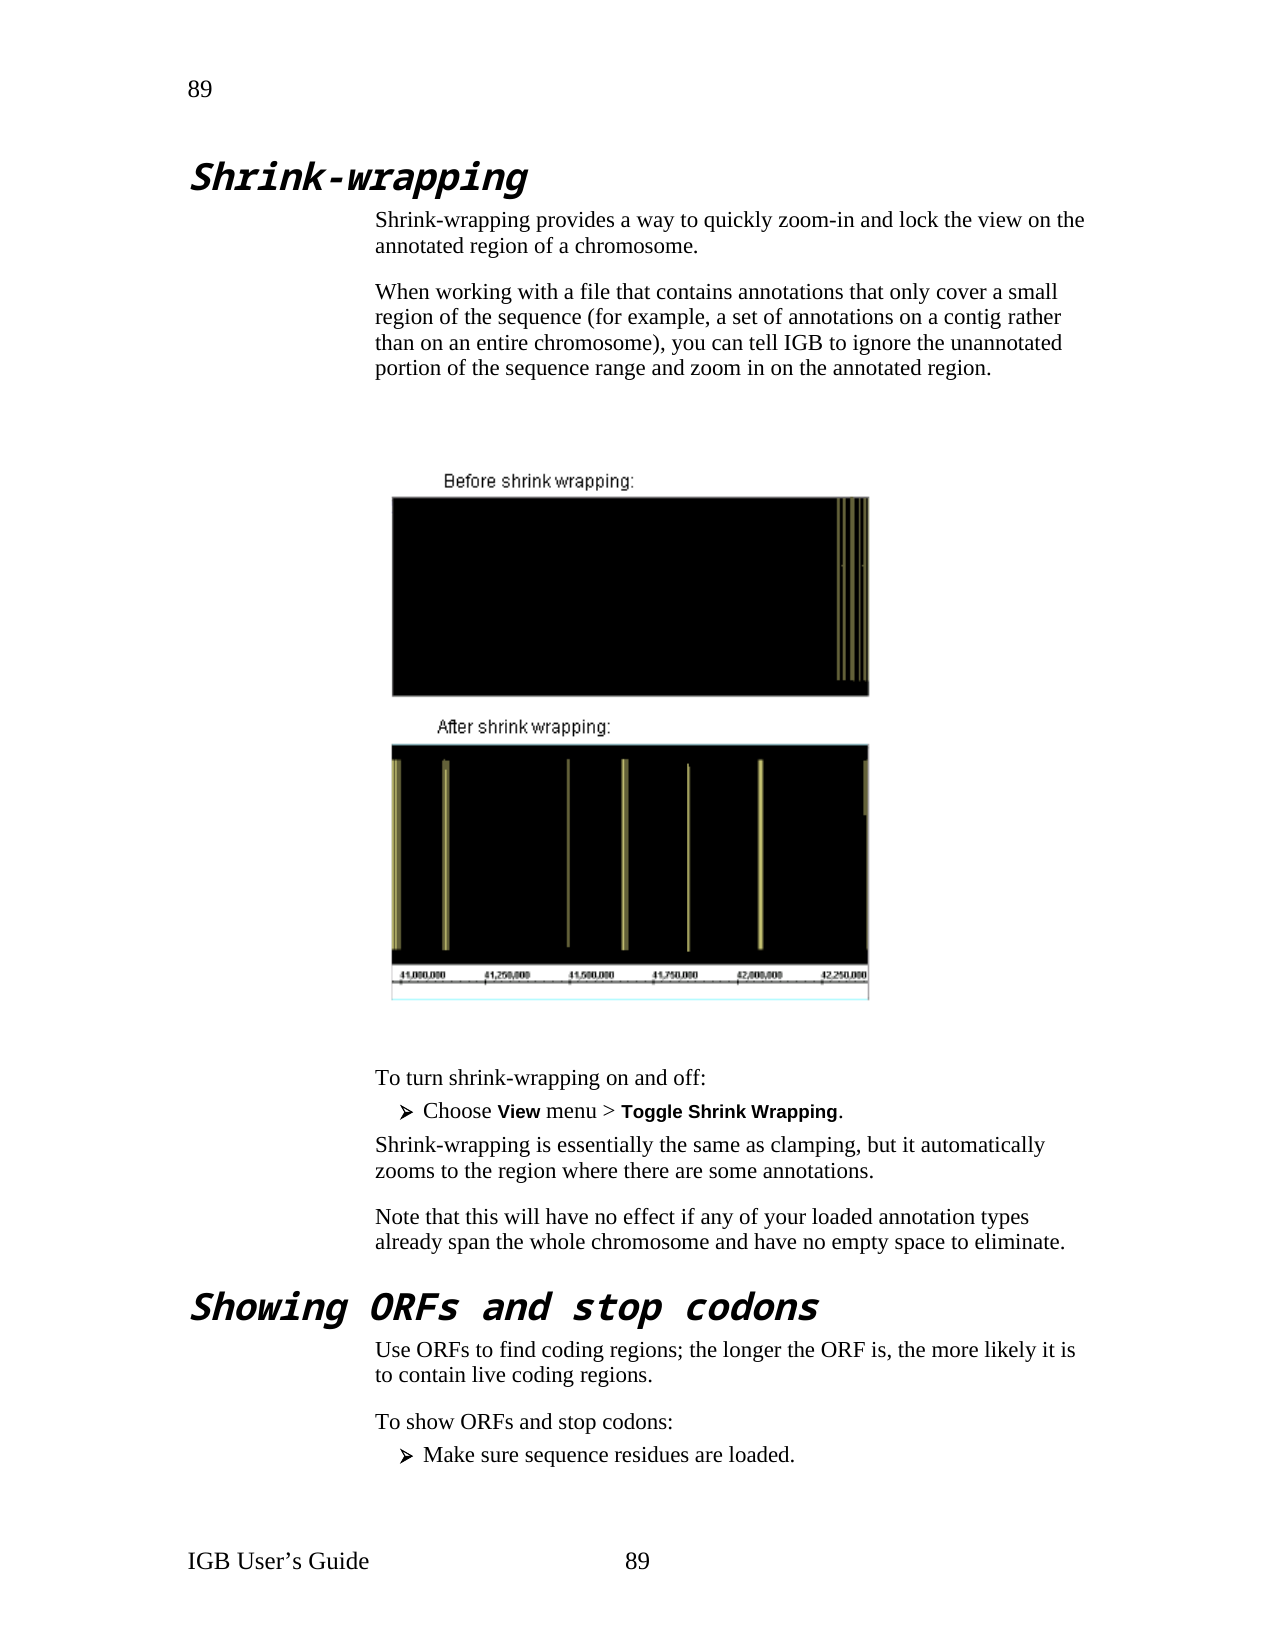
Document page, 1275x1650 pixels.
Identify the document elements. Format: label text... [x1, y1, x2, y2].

text To turn shrink-wrapping on and off: [375, 1065, 1087, 1090]
text When working with a file that contains annotations that only cover a small region of the sequence (for example, a set of annotations on a contig rather than on an entire chromosome), you can tell IGB to ignore the unannotated portion of the sequence range and zoom in on the annotated region. [375, 279, 1087, 381]
text Note that this will have no effect if any of your loaded annotation types already span the whole chromosome and have no empty space to eliminate. [375, 1204, 1087, 1255]
text Shrink-wrapping is essentially the same as clamping, but it automatically zooms to the region where there are some annotations. [375, 1132, 1087, 1183]
picture [391, 456, 890, 1002]
text Shrink-wrapping provides a way to quickly zoom-in and lock the view on the annotated region of a chromosome. [375, 207, 1087, 258]
subtitle Shrink-wrapping [187, 150, 1087, 201]
text To show ORFs and stop codons: [375, 1409, 1087, 1434]
subtitle Showing ORFs and stop codons [187, 1280, 1087, 1331]
text Use ORFs to find coding regions; the longer the ORF is, the more likely it is to contain live coding regions. [375, 1337, 1087, 1388]
list Choose View menu > Toggle Shrink Wrapping. [399, 1098, 1087, 1124]
list Make sure sequence residues are loaded. [399, 1442, 1087, 1468]
